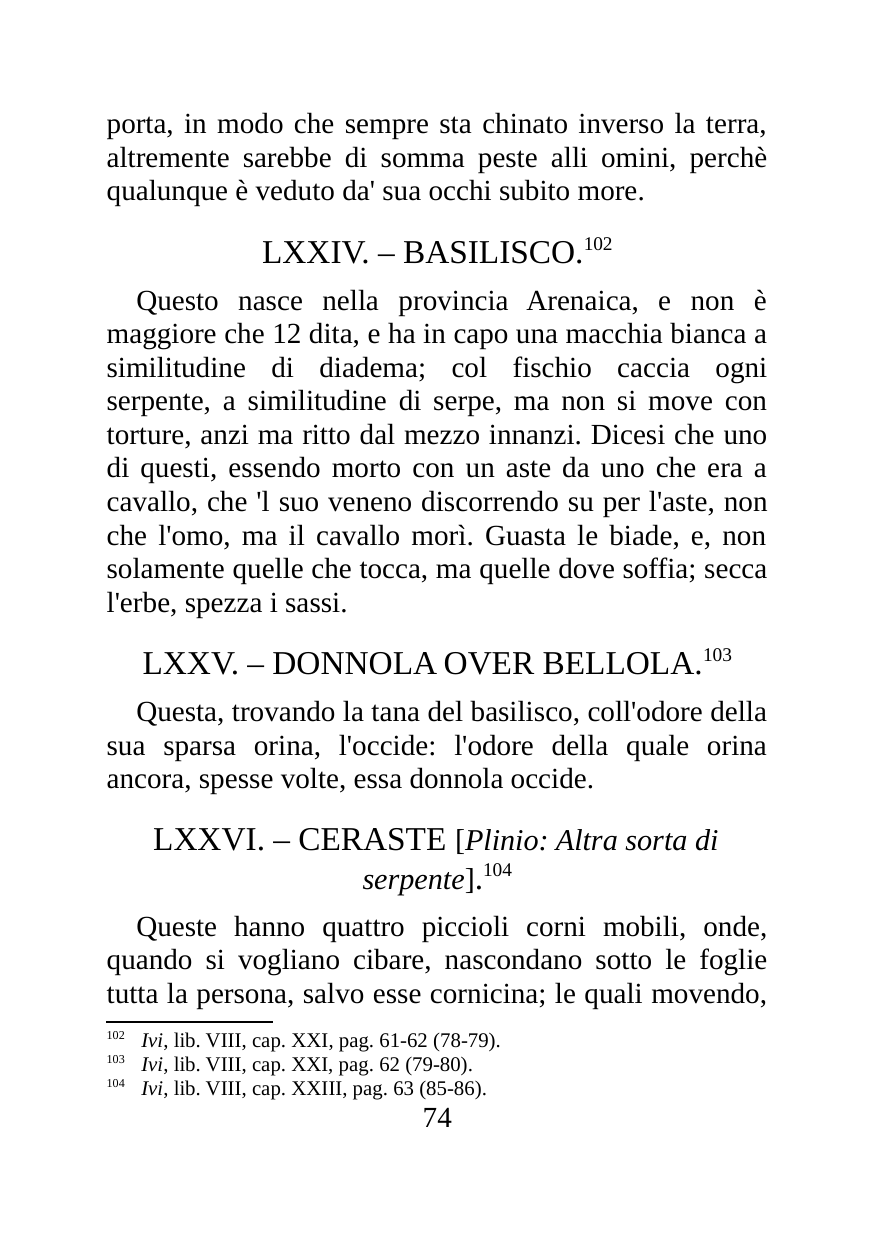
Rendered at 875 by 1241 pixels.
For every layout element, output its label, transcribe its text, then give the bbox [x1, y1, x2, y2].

text porta, in modo che sempre sta chinato inverso la terra, altremente sarebbe di somma peste alli omini, perchè qualunque è veduto da' sua occhi subito more. [106, 106, 768, 207]
text Ivi, lib. VIII, cap. XXI, pag. 61-62 (78-79). [106, 1028, 768, 1052]
subtitle LXXVI. ‒ CERASTE [Plinio: Altra sorta di serpente]. [106, 820, 768, 896]
text Queste hanno quattro piccioli corni mobili, onde, quando si vogliano cibare, nascondano sotto le foglie tutta la persona, salvo esse cornicina; le quali movendo, [106, 909, 768, 1009]
subtitle LXXV. ‒ DONNOLA OVER BELLOLA. [106, 643, 768, 682]
text Ivi, lib. VIII, cap. XXIII, pag. 63 (85-86). [106, 1076, 768, 1100]
text Questo nasce nella provincia Arenaica, e non è maggiore che 12 dita, e ha in capo una macchia bianca a similitudine di diadema; col fischio caccia ogni serpente, a similitudine di serpe, ma non si move con torture, anzi ma ritto dal mezzo innanzi. Dicesi che uno di questi, essendo morto con un aste da uno che era a cavallo, che 'l suo veneno discorrendo su per l'aste, non che l'omo, ma il cavallo morì. Guasta le biade, e, non solamente quelle che tocca, ma quelle dove soffia; secca l'erbe, spezza i sassi. [106, 283, 768, 618]
text Questa, trovando la tana del basilisco, coll'odore della sua sparsa orina, l'occide: l'odore della quale orina ancora, spesse volte, essa donnola occide. [106, 694, 768, 795]
subtitle LXXIV. ‒ BASILISCO. [106, 232, 768, 270]
text Ivi, lib. VIII, cap. XXI, pag. 62 (79-80). [106, 1052, 768, 1076]
